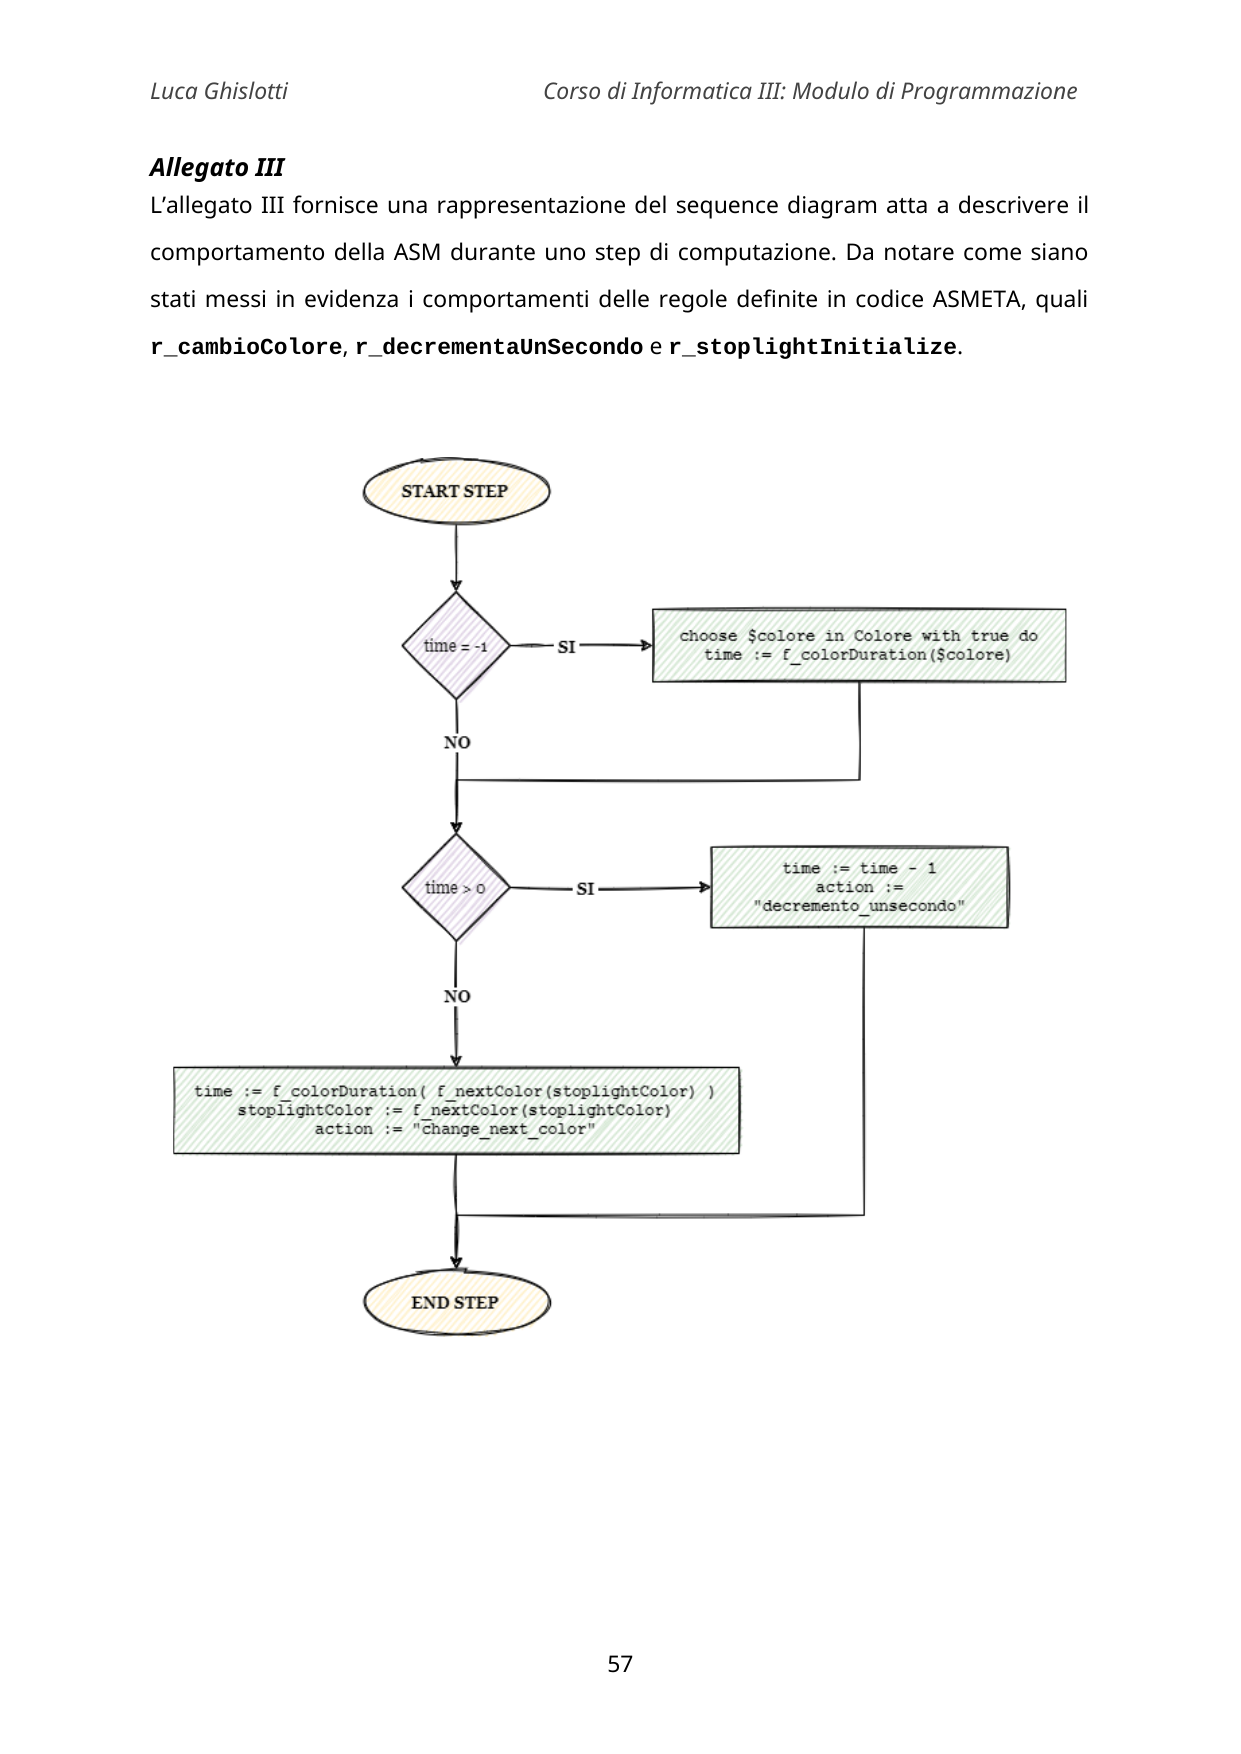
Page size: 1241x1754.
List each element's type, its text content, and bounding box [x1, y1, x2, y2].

picture [173, 457, 1067, 1337]
subtitle Allegato III [150, 150, 1090, 184]
text L’allegato III fornisce una rappresentazione del sequence diagram atta a descrivere il comportamento della ASM durante uno step di computazione. Da notare come siano stati messi in evidenza i comportamenti delle regole definite in codice ASMETA, quali r_cambioColore, r_decrementaUnSecondo e r_stoplightInitialize. [150, 189, 1090, 361]
